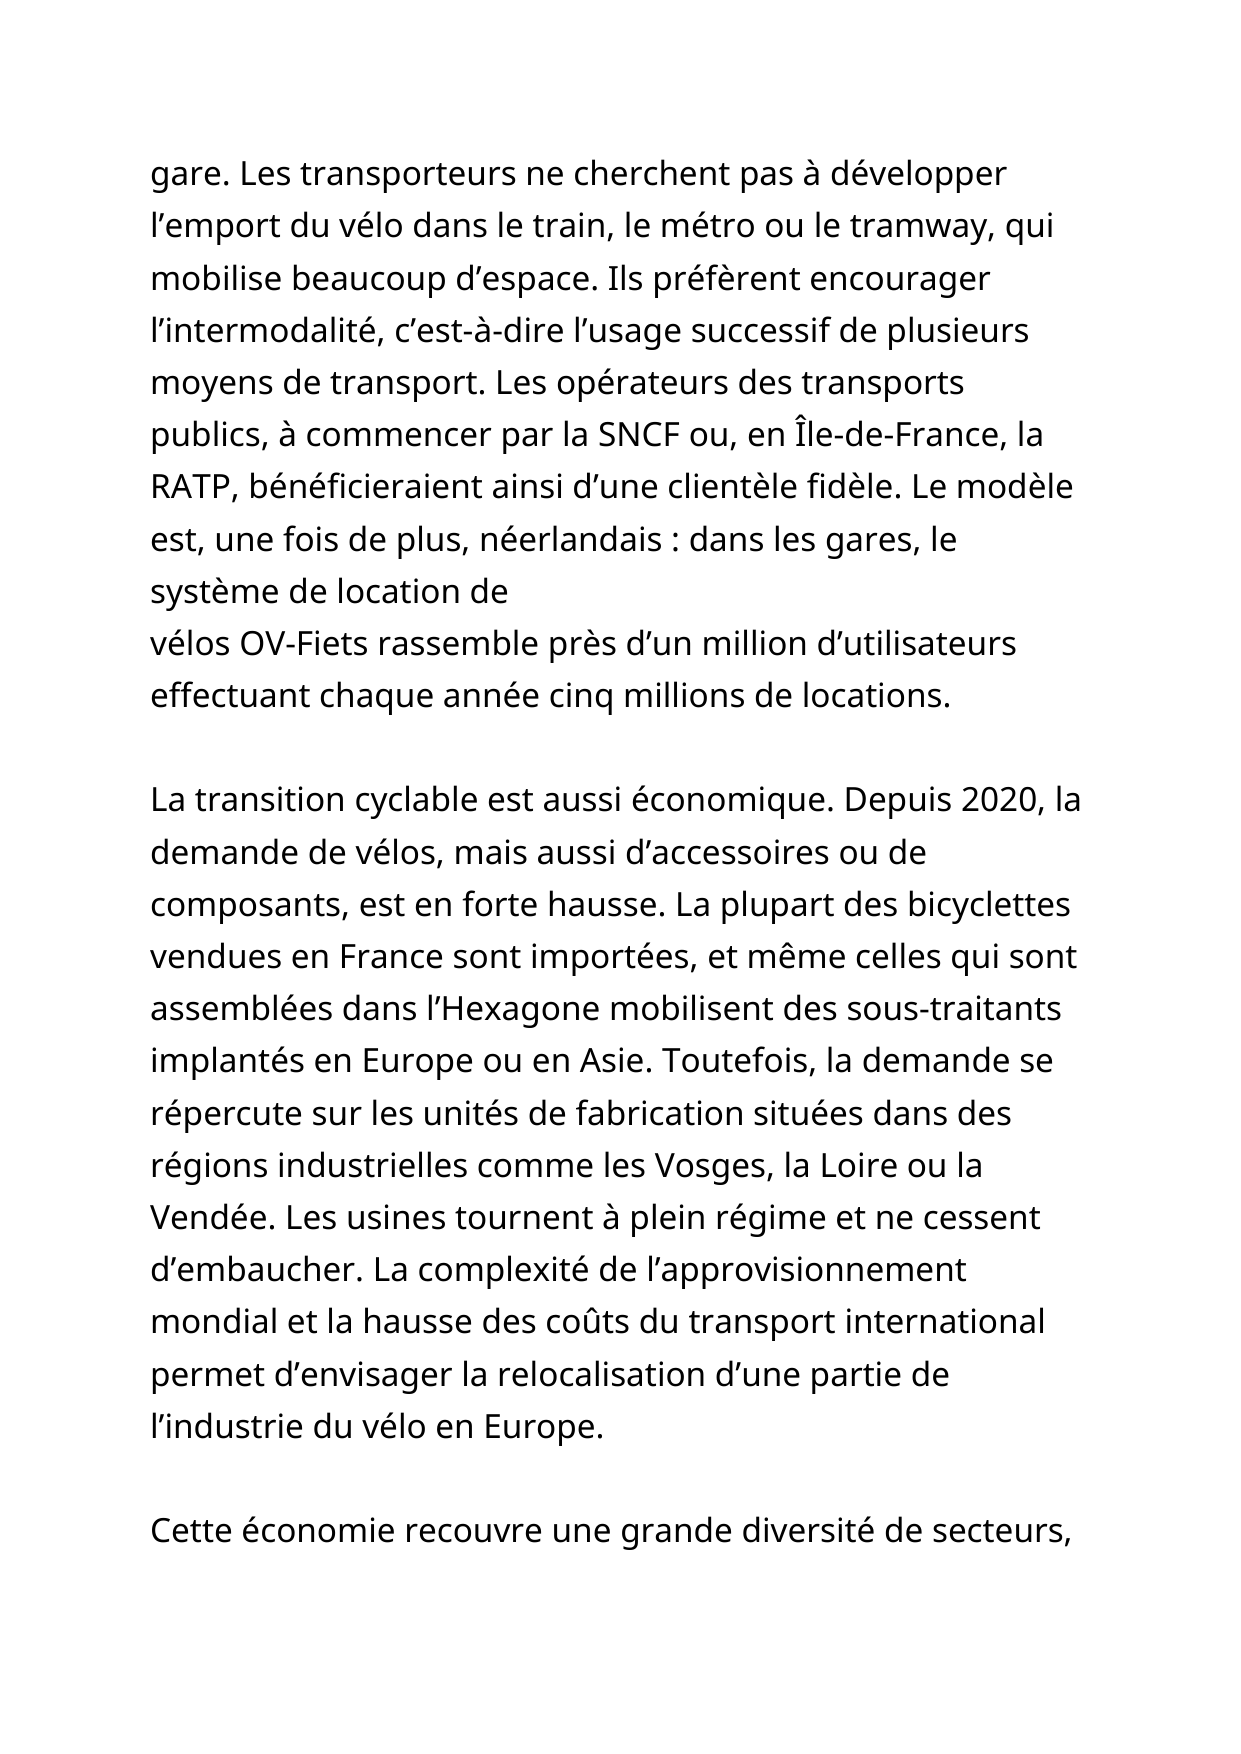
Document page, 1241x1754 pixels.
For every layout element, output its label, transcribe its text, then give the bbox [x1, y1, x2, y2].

text La transition cyclable est aussi économique. Depuis 2020, la demande de vélos, mais aussi d’accessoires ou de composants, est en forte hausse. La plupart des bicyclettes vendues en France sont importées, et même celles qui sont assemblées dans l’Hexagone mobilisent des sous-traitants implantés en Europe ou en Asie. Toutefois, la demande se répercute sur les unités de fabrication situées dans des régions industrielles comme les Vosges, la Loire ou la Vendée. Les usines tournent à plein régime et ne cessent d’embaucher. La complexité de l’approvisionnement mondial et la hausse des coûts du transport international permet d’envisager la relocalisation d’une partie de l’industrie du vélo en Europe. [150, 776, 1090, 1448]
text gare. Les transporteurs ne cherchent pas à développer l’emport du vélo dans le train, le métro ou le tramway, qui mobilise beaucoup d’espace. Ils préfèrent encourager l’intermodalité, c’est-à-dire l’usage successif de plusieurs moyens de transport. Les opérateurs des transports publics, à commencer par la SNCF ou, en Île-de-France, la RATP, bénéficieraient ainsi d’une clientèle fidèle. Le modèle est, une fois de plus, néerlandais : dans les gares, le système de location de [150, 150, 1090, 613]
text vélos OV-Fiets rassemble près d’un million d’utilisateurs effectuant chaque année cinq millions de locations. [150, 620, 1090, 717]
text Cette économie recouvre une grande diversité de secteurs, [150, 1507, 1090, 1552]
